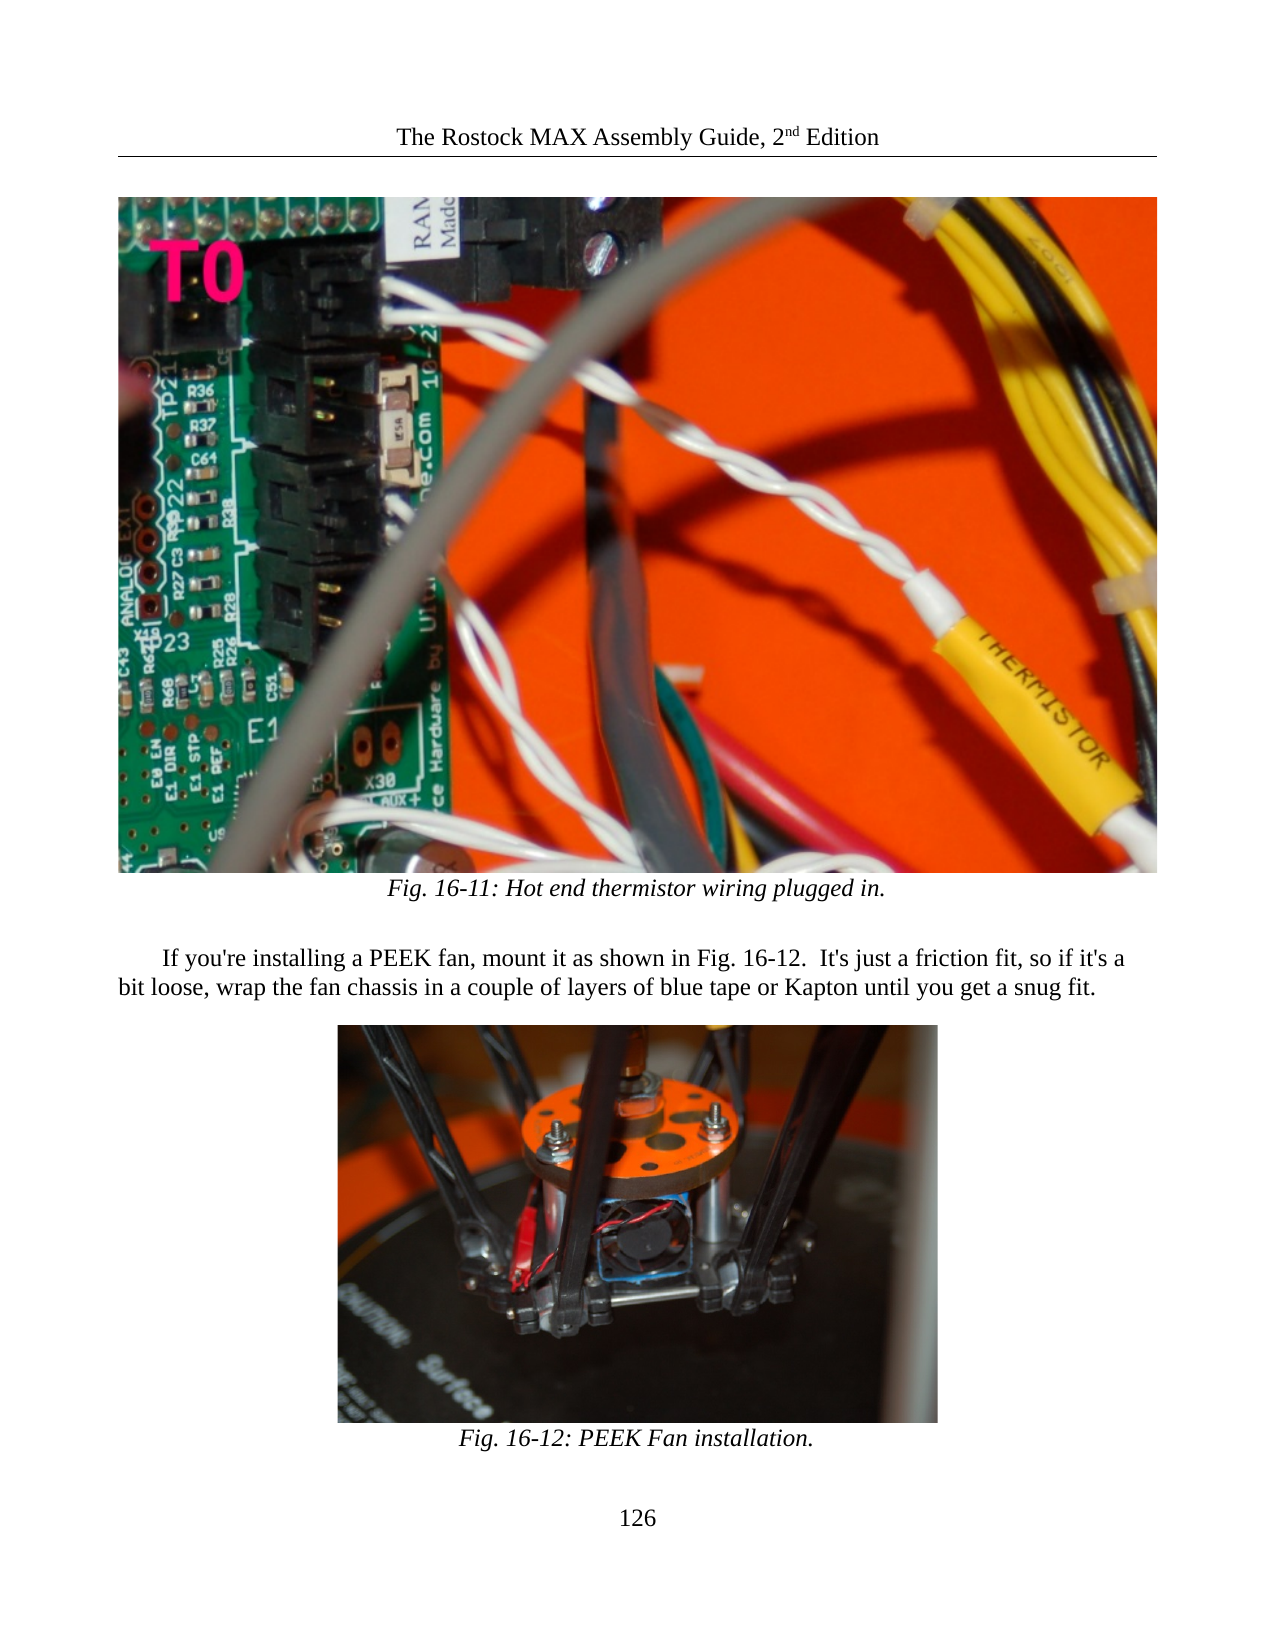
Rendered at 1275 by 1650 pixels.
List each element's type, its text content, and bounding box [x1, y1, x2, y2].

picture [118, 197, 1158, 873]
picture [337, 1025, 938, 1423]
text Fig. 16-11: Hot end thermistor wiring plugged in. [118, 873, 1157, 902]
text If you're installing a PEEK fan, mount it as shown in Fig. 16-12. It's just a friction fit, so if it's a bit loose, wrap the fan chassis in a couple of layers of blue tape or Kapton until you get a snug fit. [118, 943, 1157, 1000]
text Fig. 16-12: PEEK Fan installation. [337, 1423, 937, 1452]
